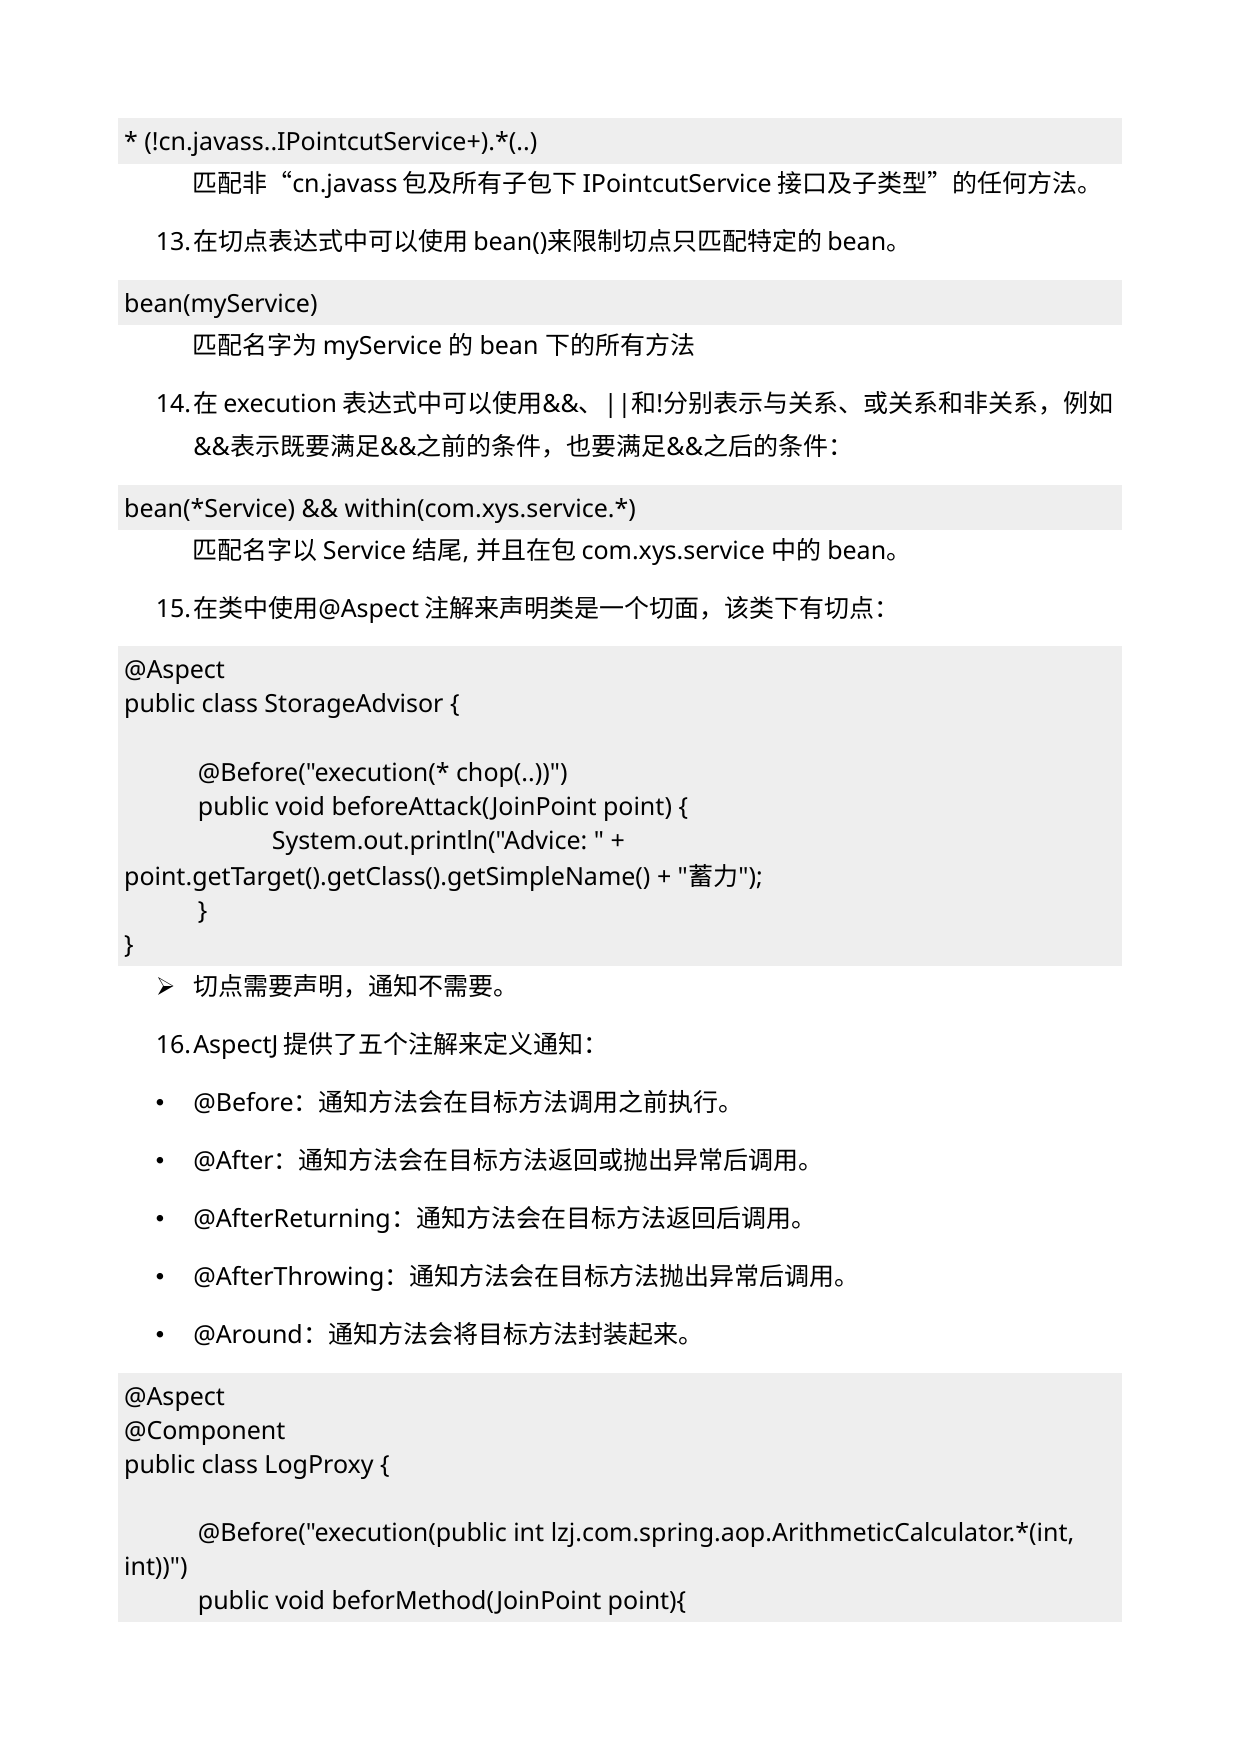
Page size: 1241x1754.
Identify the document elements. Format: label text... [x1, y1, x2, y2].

list @AfterReturning：通知方法会在目标方法返回后调用。 [156, 1198, 1122, 1235]
text 匹配非“cn.javass包及所有子包下IPointcutService接口及子类型”的任何方法。 [118, 164, 1122, 200]
table_header bean(myService) [118, 280, 1122, 325]
list 在类中使用@Aspect注解来声明类是一个切面，该类下有切点： [156, 588, 1122, 624]
table_header @Aspect public class StorageAdvisor { @Before("execution(* chop(..))") public void beforeAttack(JoinPoint point) { System.out.println("Advice: " + point.getTarget().getClass().getSimpleName() + "蓄力"); } } [118, 646, 1122, 966]
list @Around：通知方法会将目标方法封装起来。 [156, 1314, 1122, 1351]
list 在切点表达式中可以使用bean()来限制切点只匹配特定的bean。 [156, 222, 1122, 258]
table_header bean(*Service) && within(com.xys.service.*) [118, 485, 1122, 530]
text 匹配名字为 myService 的 bean 下的所有方法 [118, 325, 1122, 361]
table_header @Aspect @Component public class LogProxy { @Before("execution(public int lzj.com.spring.aop.ArithmeticCalculator.*(int, int))") public void beforMethod(JoinPoint point){ [118, 1373, 1122, 1622]
list 在execution表达式中可以使用&&、||和!分别表示与关系、或关系和非关系，例如&&表示既要满足&&之前的条件，也要满足&&之后的条件： [156, 383, 1122, 463]
list AspectJ提供了五个注解来定义通知： [156, 1024, 1122, 1061]
list 切点需要声明，通知不需要。 [156, 966, 1122, 1003]
table_header * (!cn.javass..IPointcutService+).*(..) [118, 118, 1122, 164]
list @Before：通知方法会在目标方法调用之前执行。 [156, 1082, 1122, 1119]
list @AfterThrowing：通知方法会在目标方法抛出异常后调用。 [156, 1257, 1122, 1293]
text 匹配名字以 Service 结尾, 并且在包 com.xys.service 中的 bean。 [118, 530, 1122, 566]
list @After：通知方法会在目标方法返回或抛出异常后调用。 [156, 1141, 1122, 1177]
